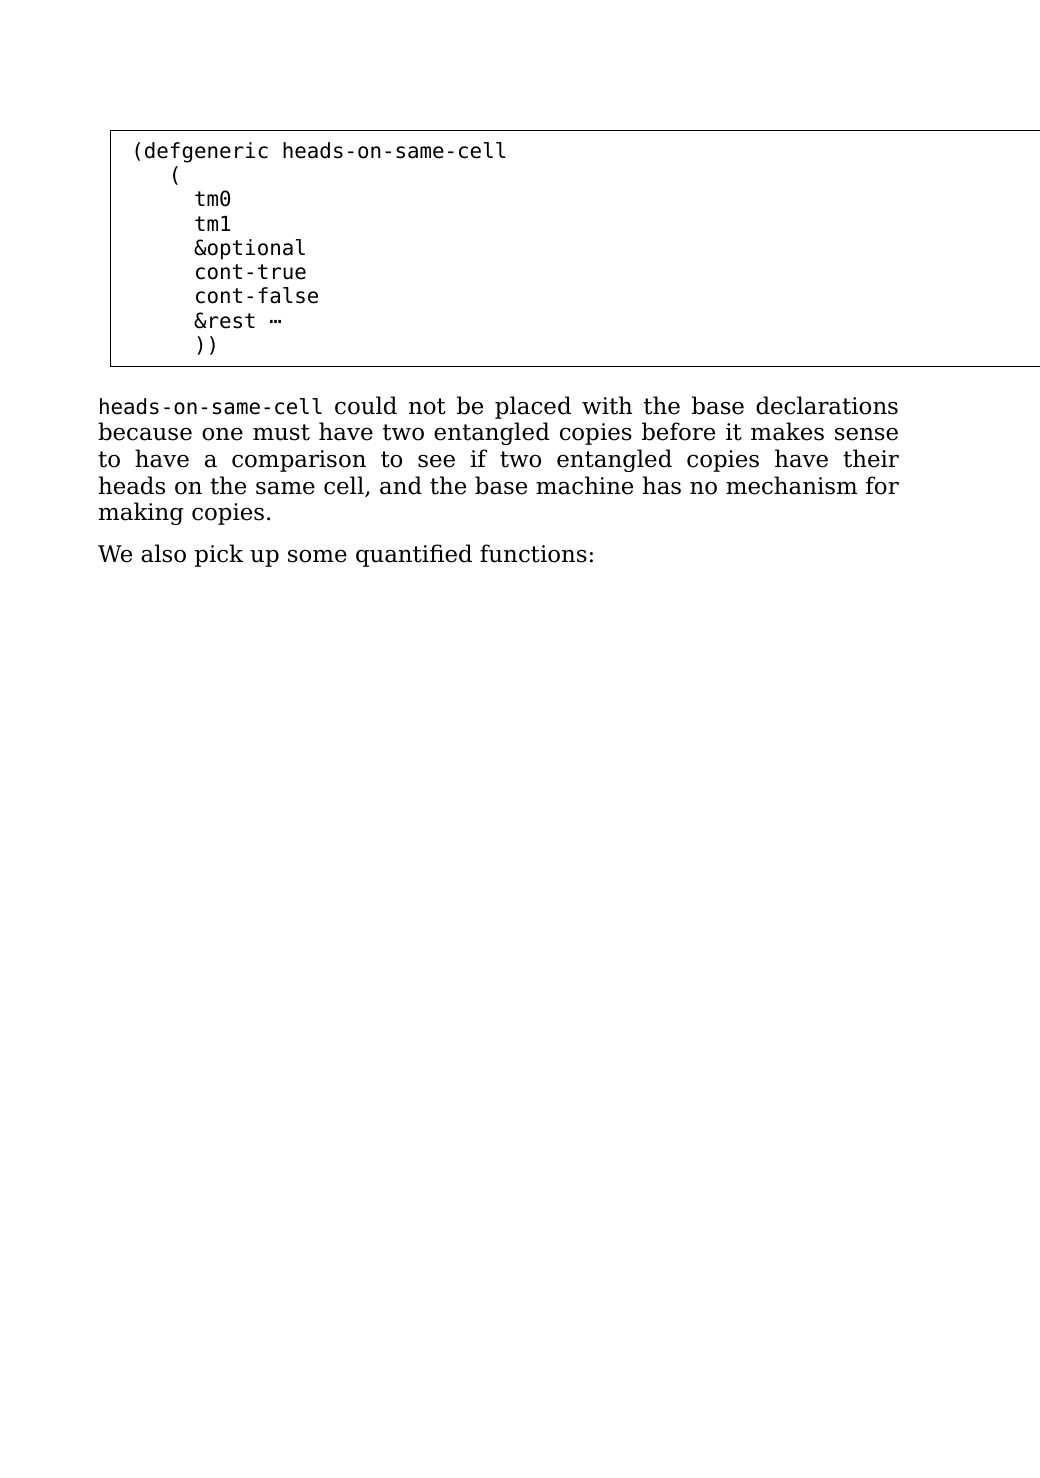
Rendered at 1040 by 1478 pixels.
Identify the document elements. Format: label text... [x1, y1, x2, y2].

text heads-on-same-cell could not be placed with the base declarations because one must have two entangled copies before it makes sense to have a comparison to see if two entangled copies have their heads on the same cell, and the base machine has no mechanism for making copies. [98, 393, 900, 526]
text )) [119, 333, 1040, 357]
text &rest ⋯ [119, 309, 1040, 333]
text cont-true [119, 260, 1040, 284]
text cont-false [119, 284, 1040, 309]
text tm1 [119, 212, 1040, 236]
text &optional [119, 236, 1040, 260]
text tm0 [119, 187, 1040, 212]
text We also pick up some quantified functions: [98, 541, 900, 567]
text (defgeneric heads-on-same-cell [119, 139, 1040, 163]
text ( [119, 163, 1040, 187]
